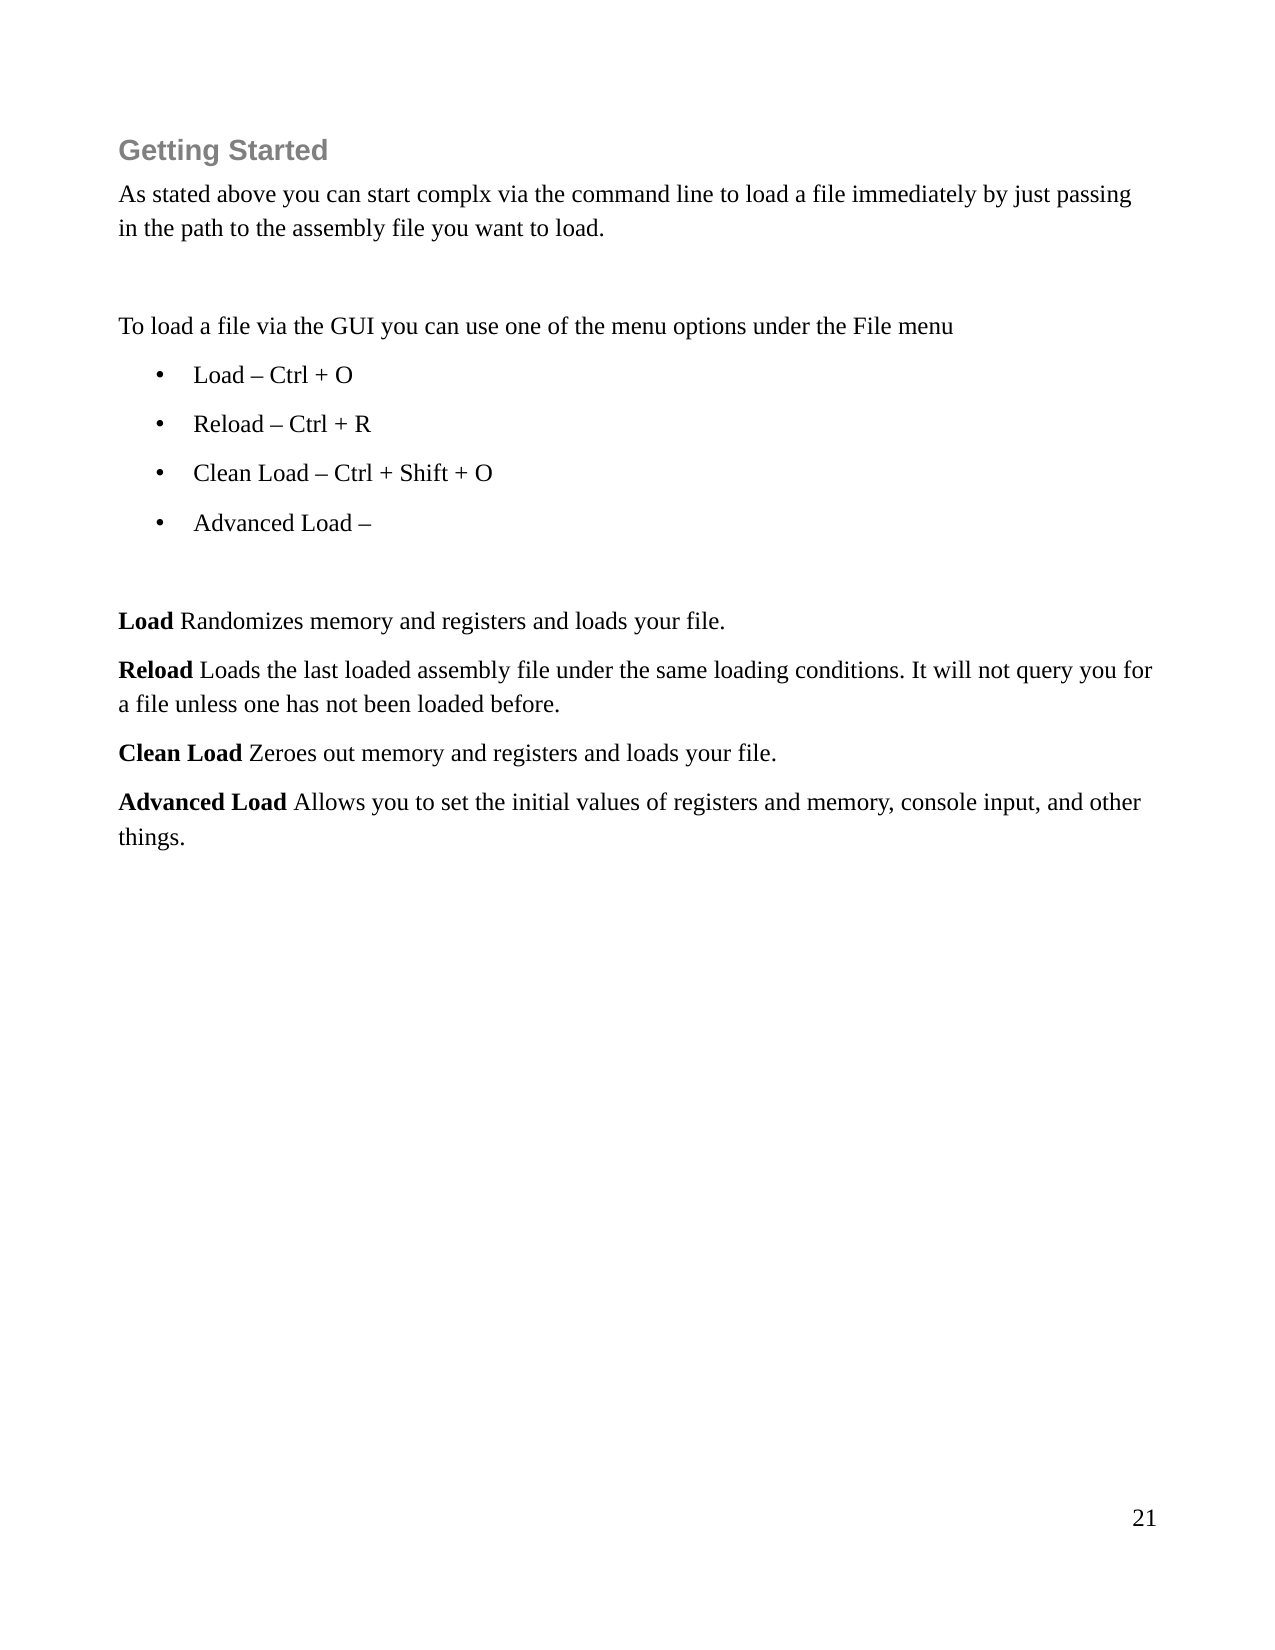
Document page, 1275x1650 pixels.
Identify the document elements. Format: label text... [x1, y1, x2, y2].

text Advanced Load Allows you to set the initial values of registers and memory, console input, and other things. [118, 787, 1157, 851]
text As stated above you can start complx via the command line to load a file immediately by just passing in the path to the assembly file you want to load. [118, 179, 1157, 242]
text Load Randomizes memory and registers and loads your file. [118, 606, 1157, 634]
subtitle Getting Started [118, 133, 1157, 166]
text Clean Load Zeroes out memory and registers and loads your file. [118, 738, 1157, 767]
list Load – Ctrl + O [156, 360, 1157, 389]
list Reload – Ctrl + R [156, 409, 1157, 438]
text Reload Loads the last loaded assembly file under the same loading conditions. It will not query you for a file unless one has not been loaded before. [118, 655, 1157, 718]
list Advanced Load – [156, 508, 1157, 536]
list Clean Load – Ctrl + Shift + O [156, 458, 1157, 487]
text To load a file via the GUI you can use one of the menu options under the File menu [118, 311, 1157, 340]
